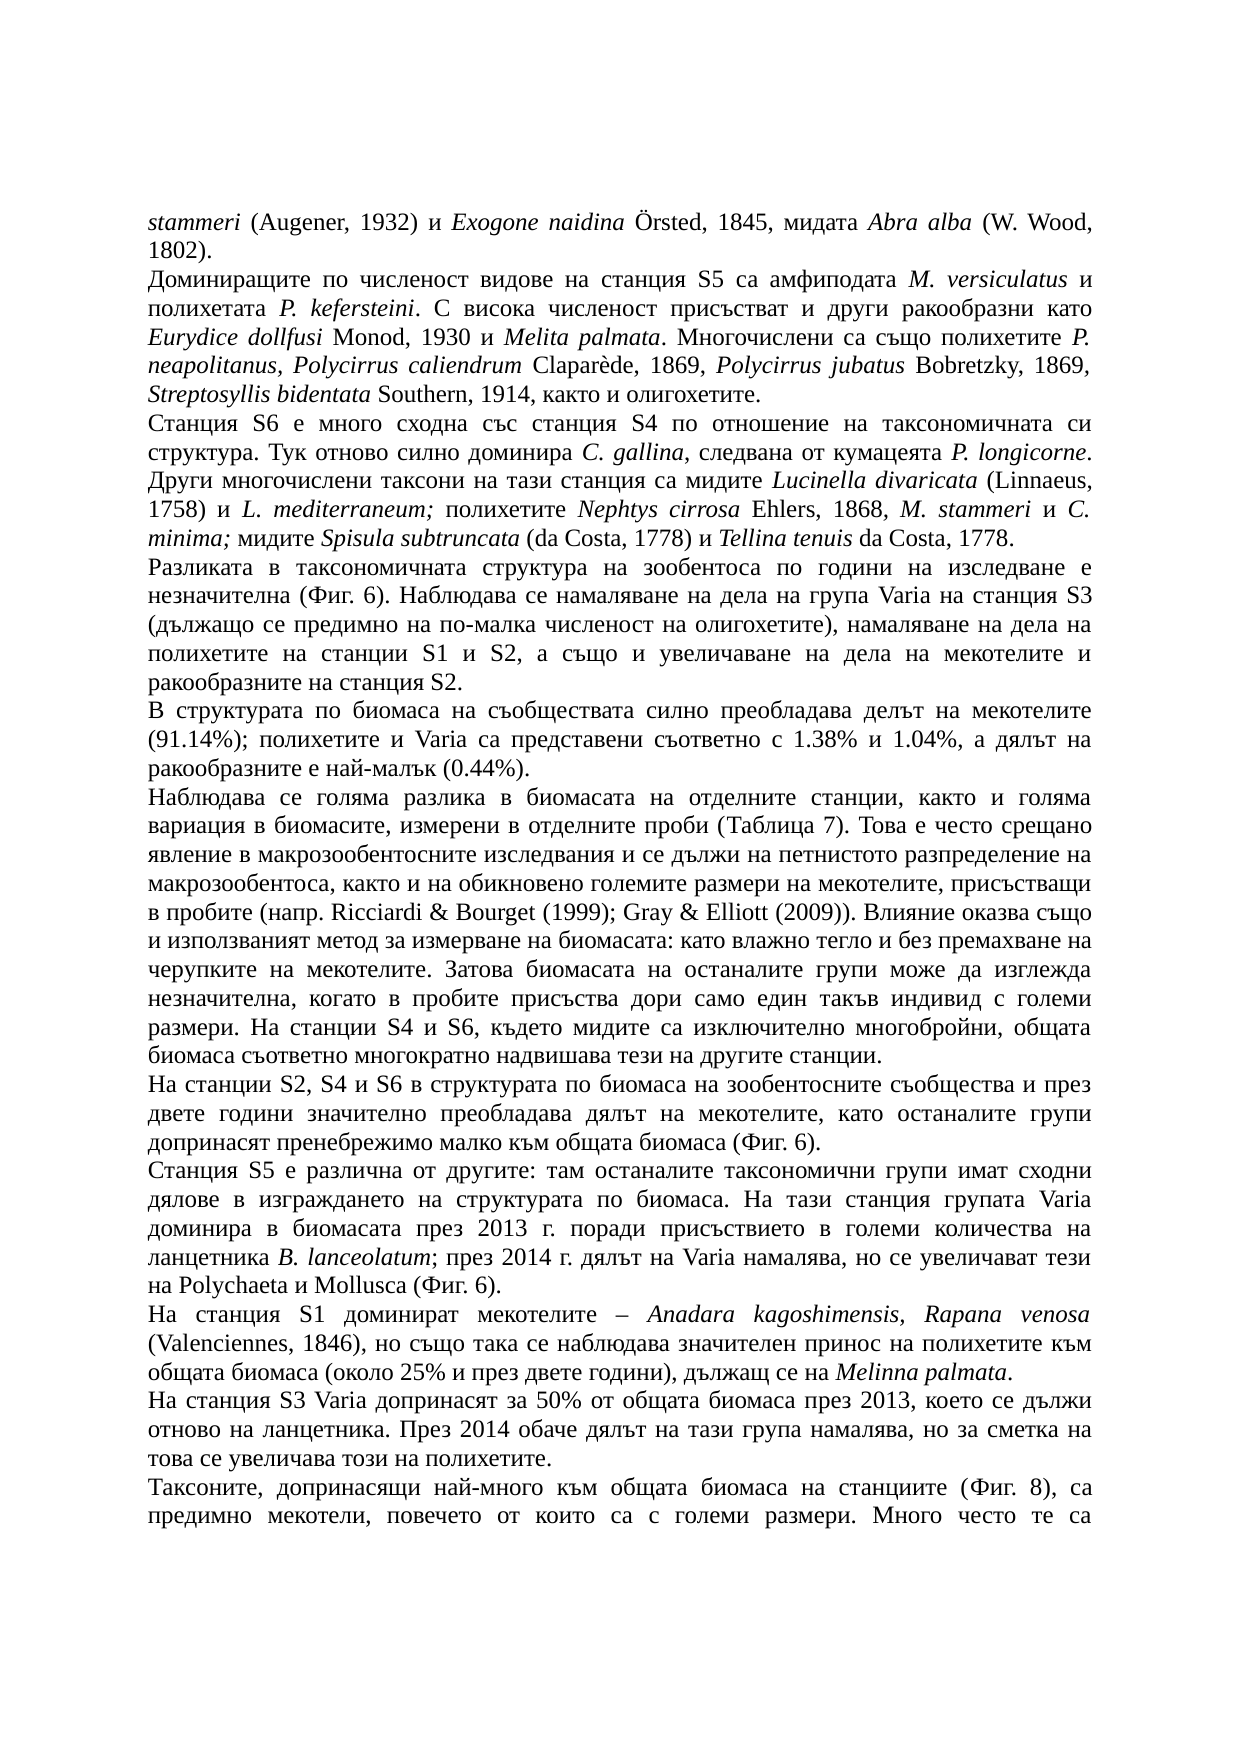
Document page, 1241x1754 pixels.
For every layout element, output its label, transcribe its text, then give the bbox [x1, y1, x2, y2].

text В структурата по биомаса на съобществата силно преобладава делът на мекотелите (91.14%); полихетите и Varia са представени съответно с 1.38% и 1.04%, а дялът на ракообразните е най-малък (0.44%). [148, 695, 1093, 782]
text На станция S1 доминират мекотелите – Anadara kagoshimensis, Rapana venosa (Valenciennes, 1846), но също така се наблюдава значителен принос на полихетите към общата биомаса (около 25% и през двете години), дължащ се на Melinna palmata. [148, 1299, 1093, 1385]
text Наблюдава се голяма разлика в биомасата на отделните станции, както и голяма вариация в биомасите, измерени в отделните проби (Таблица 7). Това е често срещано явление в макрозообентосните изследвания и се дължи на петнистото разпределение на макрозообентоса, както и на обикновено големите размери на мекотелите, присъстващи в пробите (напр. Ricciardi & Bourget (1999); Gray & Elliott (2009)). Влияние оказва също и използваният метод за измерване на биомасата: като влажно тегло и без премахване на черупките на мекотелите. Затова биомасата на останалите групи може да изглежда незначителна, когато в пробите присъства дори само един такъв индивид с големи размери. На станции S4 и S6, където мидите са изключително многобройни, общата биомаса съответно многократно надвишава тези на другите станции. [148, 782, 1093, 1069]
text На станции S2, S4 и S6 в структурата по биомаса на зообентосните съобщества и през двете години значително преобладава дялът на мекотелите, като останалите групи допринасят пренебрежимо малко към общата биомаса (Фиг. 6). [148, 1069, 1093, 1155]
text На станция S3 Varia допринасят за 50% от общата биомаса през 2013, което се дължи отново на ланцетника. През 2014 обаче дялът на тази група намалява, но за сметка на това се увеличава този на полихетите. [148, 1385, 1093, 1472]
text Станция S5 е различна от другите: там останалите таксономични групи имат сходни дялове в изграждането на структурата по биомаса. На тази станция групата Varia доминира в биомасата през 2013 г. поради присъствието в големи количества на ланцетника B. lanceolatum; през 2014 г. дялът на Varia намалява, но се увеличават тези на Polychaeta и Mollusca (Фиг. 6). [148, 1155, 1093, 1299]
text Разликата в таксономичната структура на зообентоса по години на изследване е незначителна (Фиг. 6). Наблюдава се намаляване на дела на група Varia на станция S3 (дължащо се предимно на по-малка численост на олигохетите), намаляване на дела на полихетите на станции S1 и S2, а също и увеличаване на дела на мекотелите и ракообразните на станция S2. [148, 552, 1093, 695]
text Станция S6 е много сходна със станция S4 по отношение на таксономичната си структура. Тук отново силно доминира C. gallina, следвана от кумацеята P. longicorne. Други многочислени таксони на тази станция са мидите Lucinella divaricata (Linnaeus, 1758) и L. mediterraneum; полихетите Nephtys cirrosa Ehlers, 1868, M. stammeri и C. minima; мидите Spisula subtruncata (da Costa, 1778) и Tellina tenuis da Costa, 1778. [148, 408, 1093, 552]
text stammeri (Augener, 1932) и Exogone naidina Örsted, 1845, мидата Abra alba (W. Wood, 1802). [148, 207, 1093, 264]
text Таксоните, допринасящи най-много към общата биомаса на станциите (Фиг. 8), са предимно мекотели, повечето от които са с големи размери. Много често те са [148, 1472, 1093, 1529]
text Доминиращите по численост видове на станция S5 са амфиподата M. versiculatus и полихетата P. kefersteini. С висока численост присъстват и други ракообразни като Eurydice dollfusi Monod, 1930 и Melita palmata. Многочислени са също полихетите P. neapolitanus, Polycirrus caliendrum Claparède, 1869, Polycirrus jubatus Bobretzky, 1869, Streptosyllis bidentata Southern, 1914, както и олигохетите. [148, 264, 1093, 408]
